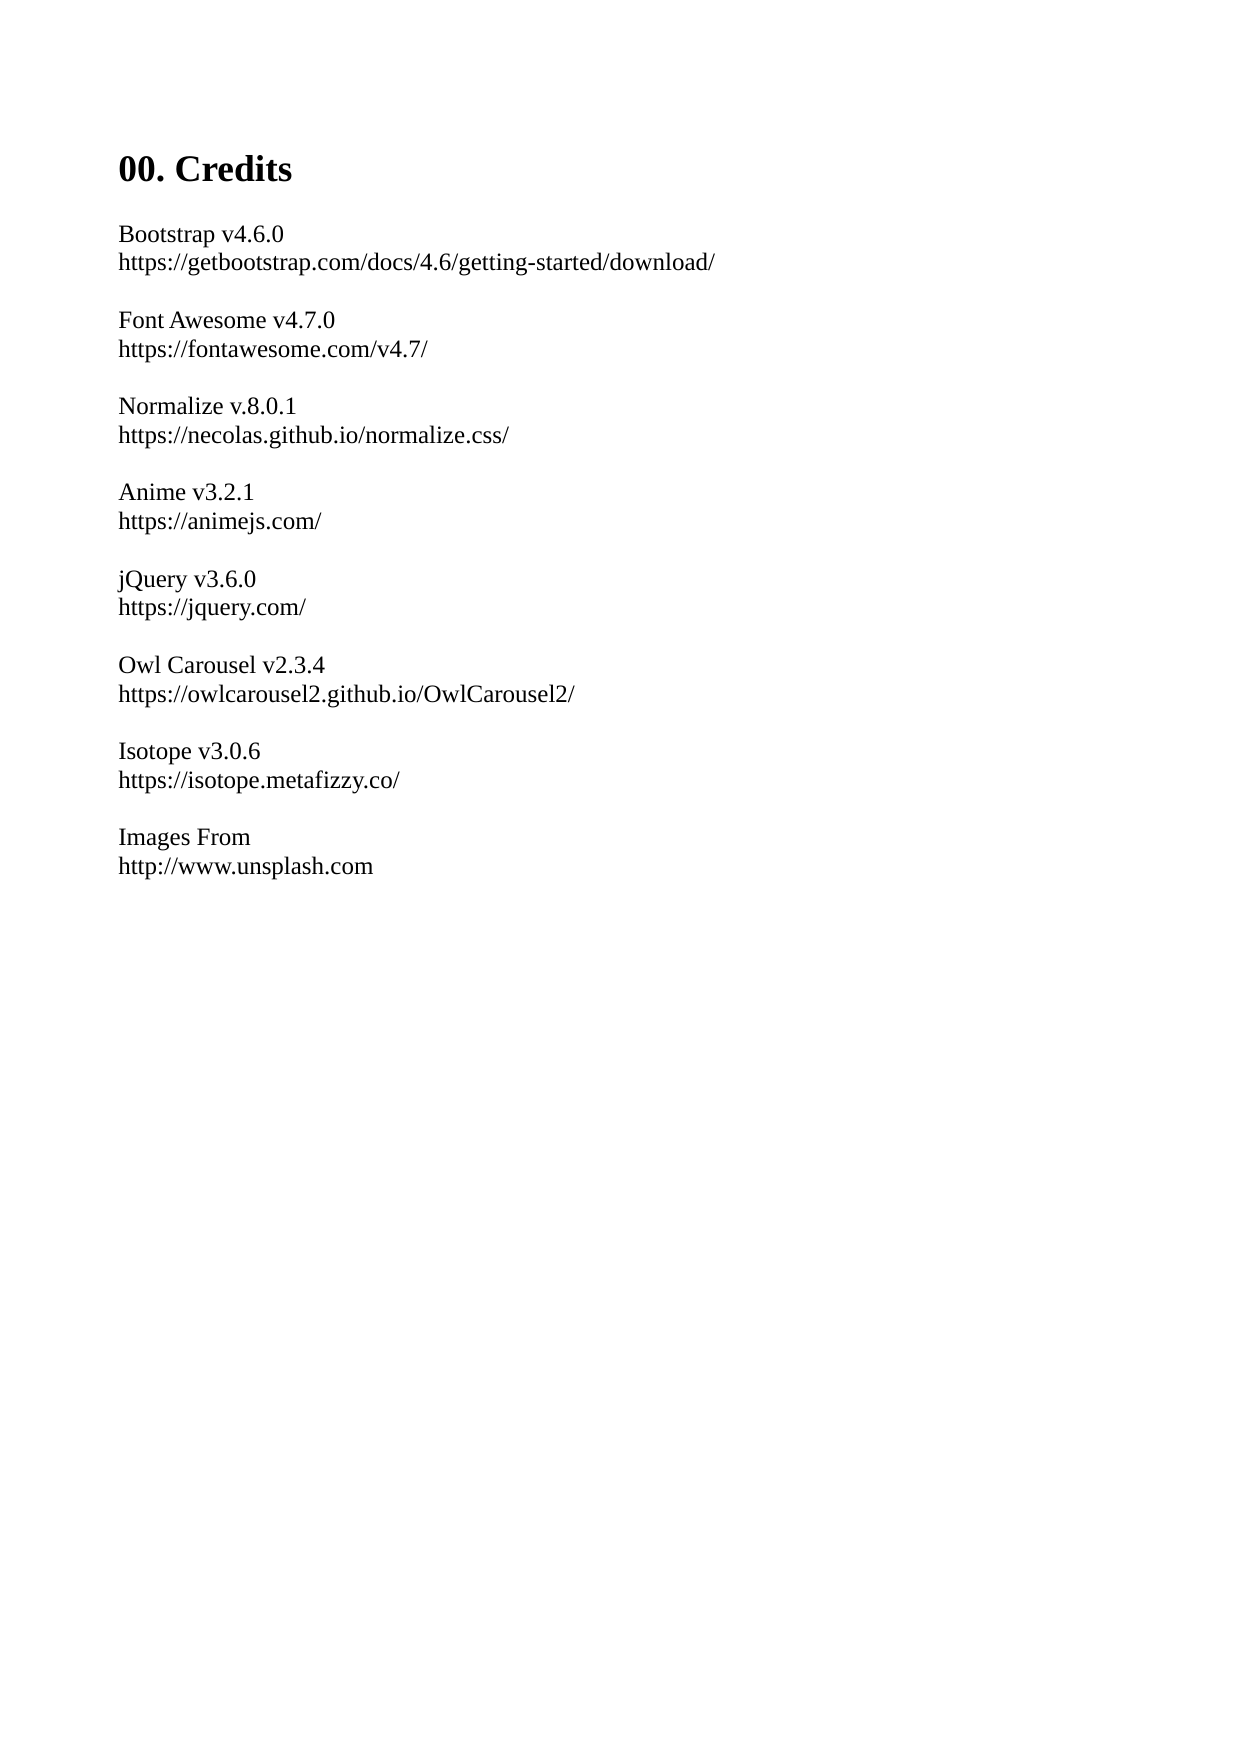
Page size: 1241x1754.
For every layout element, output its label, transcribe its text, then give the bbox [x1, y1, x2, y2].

text https://owlcarousel2.github.io/OwlCarousel2/ [118, 679, 1122, 707]
text https://isotope.metafizzy.co/ [118, 765, 1122, 794]
text https://jquery.com/ [118, 592, 1122, 621]
text Owl Carousel v2.3.4 [118, 650, 1122, 679]
text Normalize v.8.0.1 [118, 391, 1122, 420]
text Font Awesome v4.7.0 [118, 305, 1122, 334]
text Isotope v3.0.6 [118, 736, 1122, 765]
text http://www.unsplash.com [118, 851, 1122, 880]
text jQuery v3.6.0 [118, 564, 1122, 592]
text 00. Credits [118, 147, 1122, 190]
text Anime v3.2.1 [118, 477, 1122, 506]
text https://necolas.github.io/normalize.css/ [118, 420, 1122, 449]
text https://animejs.com/ [118, 506, 1122, 535]
text Bootstrap v4.6.0 [118, 219, 1122, 247]
text https://getbootstrap.com/docs/4.6/getting-started/download/ [118, 247, 1122, 276]
text https://fontawesome.com/v4.7/ [118, 334, 1122, 362]
text Images From [118, 822, 1122, 851]
